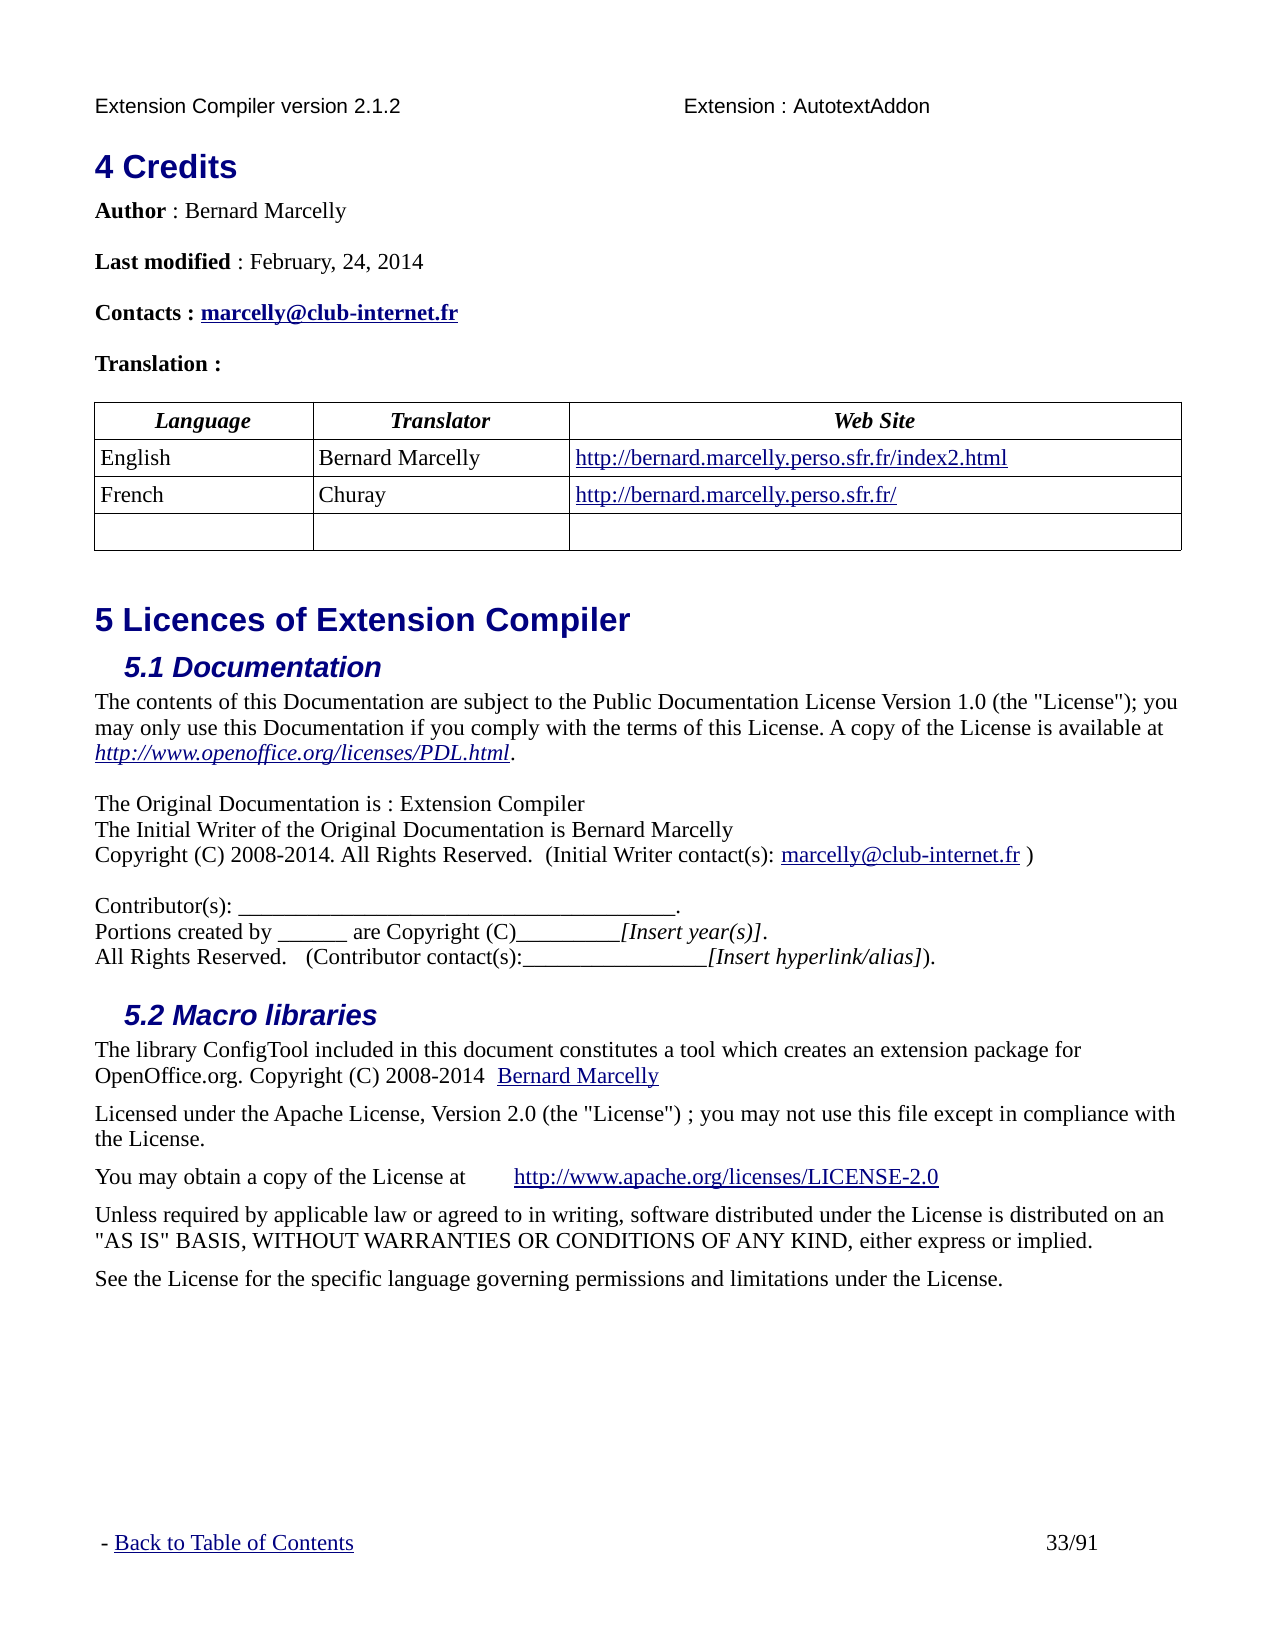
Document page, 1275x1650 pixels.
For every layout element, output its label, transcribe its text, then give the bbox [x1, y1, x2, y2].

table_cell English [95, 440, 313, 476]
table_header Translator [314, 403, 569, 439]
text You may obtain a copy of the License at http://www.apache.org/licenses/LICENSE-2.0 [94, 1164, 1181, 1190]
subtitle Licences of Extension Compiler [94, 601, 1181, 638]
table_header Web Site [570, 403, 1181, 439]
text Author : Bernard Marcelly [94, 197, 1181, 223]
text Contributor(s): ______________________________________. [94, 893, 1181, 919]
table_cell http://bernard.marcelly.perso.sfr.fr/index2.html [570, 440, 1181, 476]
text Licensed under the Apache License, Version 2.0 (the "License") ; you may not use this file except in compliance with the License. [94, 1101, 1181, 1152]
text The Initial Writer of the Original Documentation is Bernard Marcelly [94, 817, 1181, 842]
text Last modified : February, 24, 2014 [94, 248, 1181, 274]
table_cell [314, 514, 569, 550]
text Contacts : marcelly@club-internet.fr [94, 299, 1181, 325]
text Copyright (C) 2008-2014. All Rights Reserved. (Initial Writer contact(s): marcelly@club-internet.fr ) [94, 842, 1181, 868]
text See the License for the specific language governing permissions and limitations under the License. [94, 1266, 1181, 1291]
table_cell [95, 514, 313, 550]
text The contents of this Documentation are subject to the Public Documentation License Version 1.0 (the "License"); you may only use this Documentation if you comply with the terms of this License. A copy of the License is available at http://www.openoffice.org/licenses/PDL.html. [94, 689, 1181, 766]
text Translation : [94, 351, 1181, 376]
subtitle Macro libraries [124, 999, 1181, 1031]
text All Rights Reserved. (Contributor contact(s):________________[Insert hyperlink/alias]). [94, 944, 1181, 970]
table_cell http://bernard.marcelly.perso.sfr.fr/ [570, 477, 1181, 513]
table_cell French [95, 477, 313, 513]
table_cell Bernard Marcelly [314, 440, 569, 476]
subtitle Documentation [124, 651, 1181, 683]
table_header Language [95, 403, 313, 439]
text The Original Documentation is : Extension Compiler [94, 791, 1181, 817]
subtitle Credits [94, 147, 1181, 185]
text Unless required by applicable law or agreed to in writing, software distributed under the License is distributed on an "AS IS" BASIS, WITHOUT WARRANTIES OR CONDITIONS OF ANY KIND, either express or implied. [94, 1202, 1181, 1253]
table_cell [570, 514, 1181, 550]
text Portions created by ______ are Copyright (C)_________[Insert year(s)]. [94, 919, 1181, 944]
text The library ConfigTool included in this document constitutes a tool which creates an extension package for OpenOffice.org. Copyright (C) 2008-2014 Bernard Marcelly [94, 1037, 1181, 1088]
table_cell Churay [314, 477, 569, 513]
